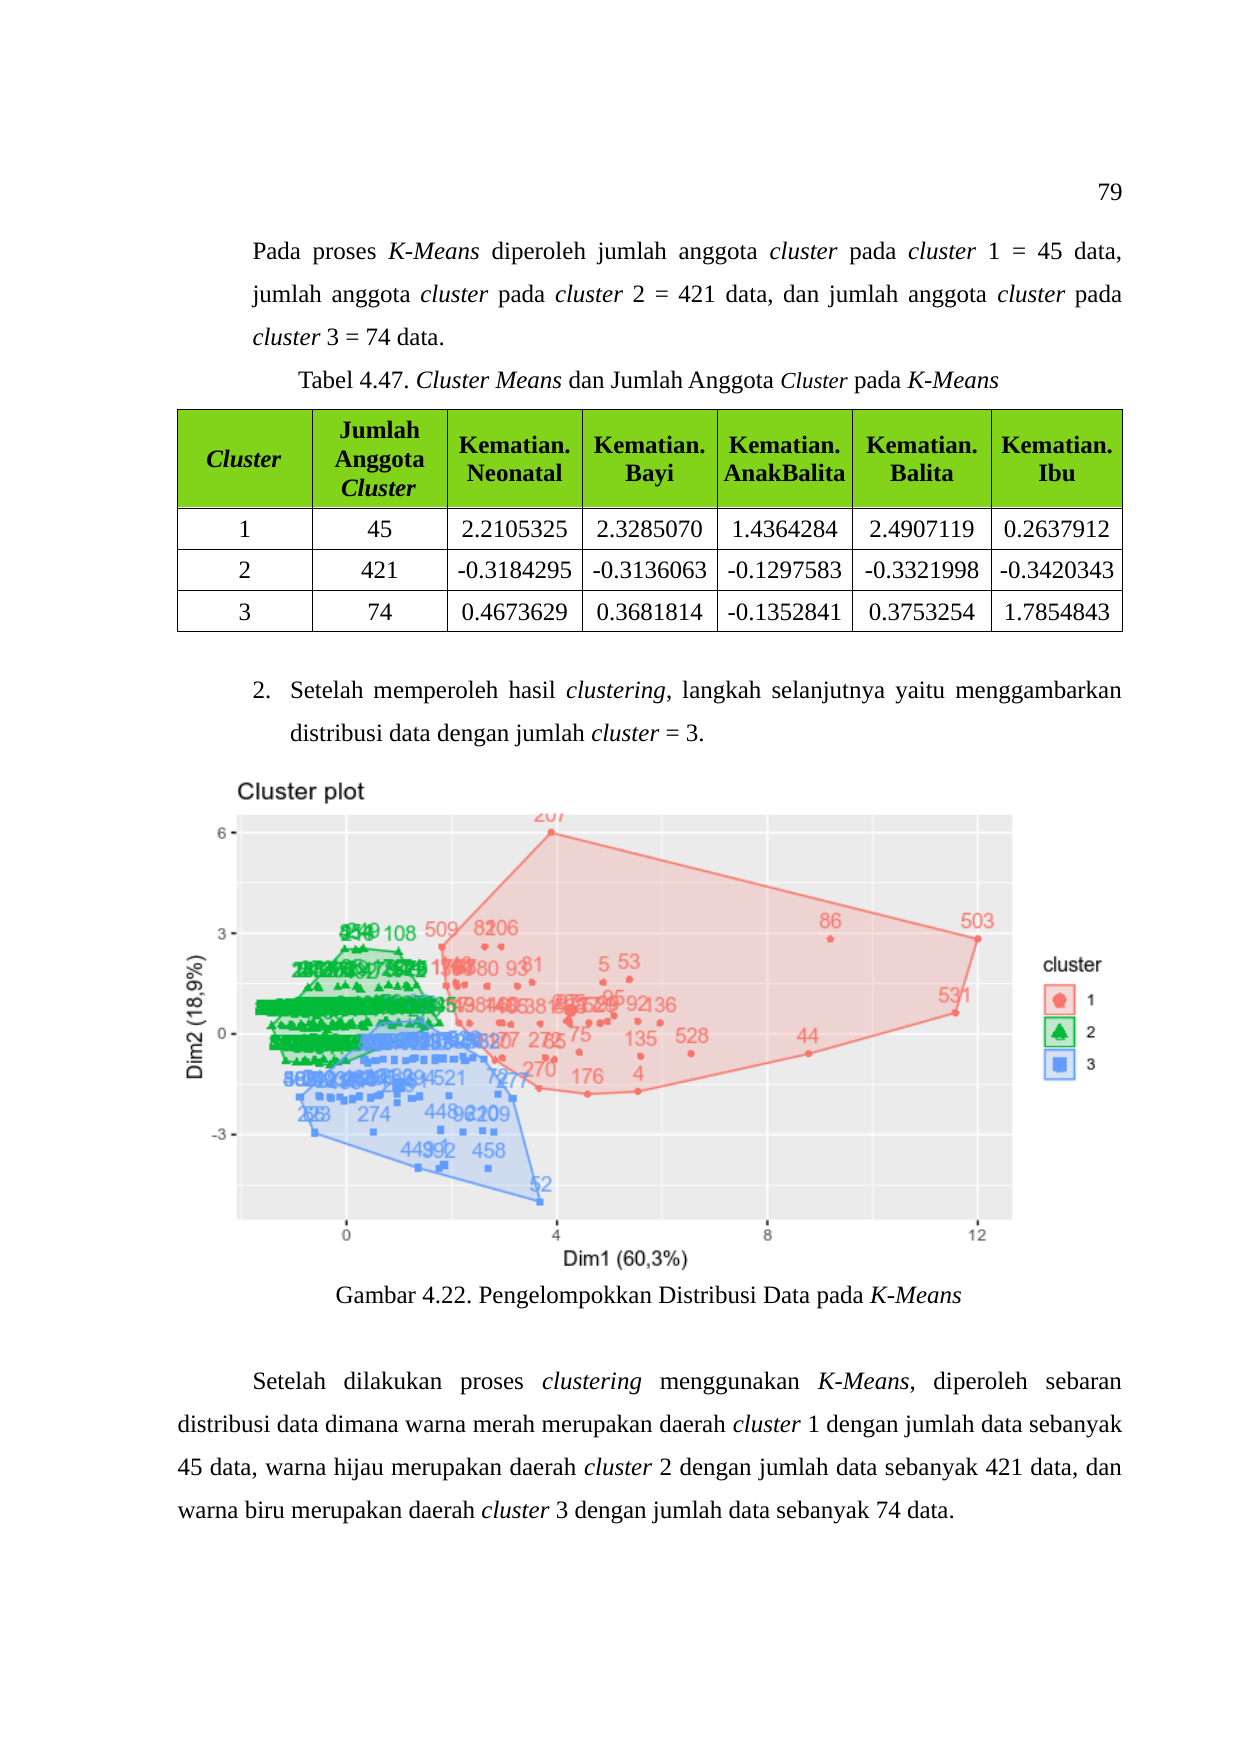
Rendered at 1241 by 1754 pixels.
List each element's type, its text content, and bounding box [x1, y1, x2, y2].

table_cell 2.2105325 [448, 509, 582, 549]
text Setelah dilakukan proses clustering menggunakan K-Means, diperoleh sebaran distribusi data dimana warna merah merupakan daerah cluster 1 dengan jumlah data sebanyak 45 data, warna hijau merupakan daerah cluster 2 dengan jumlah data sebanyak 421 data, dan warna biru merupakan daerah cluster 3 dengan jumlah data sebanyak 74 data. [177, 1366, 1122, 1524]
text Gambar 4.22. Pengelompokkan Distribusi Data pada K-Means [177, 1280, 1122, 1309]
table_cell 1.4364284 [718, 509, 852, 549]
table_cell -0.3184295 [448, 550, 582, 590]
table_cell 2.3285070 [583, 509, 717, 549]
table_cell -0.3321998 [853, 550, 991, 590]
table_cell 1 [178, 509, 312, 549]
table_cell 74 [313, 591, 447, 631]
table_cell 421 [313, 550, 447, 590]
table_cell 0.2637912 [992, 509, 1122, 549]
table_cell 0.3681814 [583, 591, 717, 631]
table_cell 0.3753254 [853, 591, 991, 631]
table_cell 1.7854843 [992, 591, 1122, 631]
table_cell 0.4673629 [448, 591, 582, 631]
list Pada proses K-Means diperoleh jumlah anggota cluster pada cluster 1 = 45 data, jumlah anggota cluster pada cluster 2 = 421 data, dan jumlah anggota cluster pada cluster 3 = 74 data. [215, 236, 1122, 351]
table_cell -0.3136063 [583, 550, 717, 590]
table_header Cluster [178, 410, 312, 507]
table_header Kematian.Bayi [583, 410, 717, 507]
table_cell -0.1297583 [718, 550, 852, 590]
table_header Jumlah Anggota Cluster [313, 410, 447, 507]
table_header Kematian.Neonatal [448, 410, 582, 507]
table_header Kematian.Balita [853, 410, 991, 507]
list Setelah memperoleh hasil clustering, langkah selanjutnya yaitu menggambarkan distribusi data dengan jumlah cluster = 3. [252, 675, 1122, 747]
table_cell 3 [178, 591, 312, 631]
table_header Kematian.AnakBalita [718, 410, 852, 507]
picture [177, 774, 1123, 1280]
table_cell -0.1352841 [718, 591, 852, 631]
table_header Kematian.Ibu [992, 410, 1122, 507]
table_cell 2 [178, 550, 312, 590]
table_cell 2.4907119 [853, 509, 991, 549]
table_cell -0.3420343 [992, 550, 1122, 590]
table_cell 45 [313, 509, 447, 549]
text Tabel 4.47. Cluster Means dan Jumlah Anggota Cluster pada K-Means [177, 366, 1122, 394]
